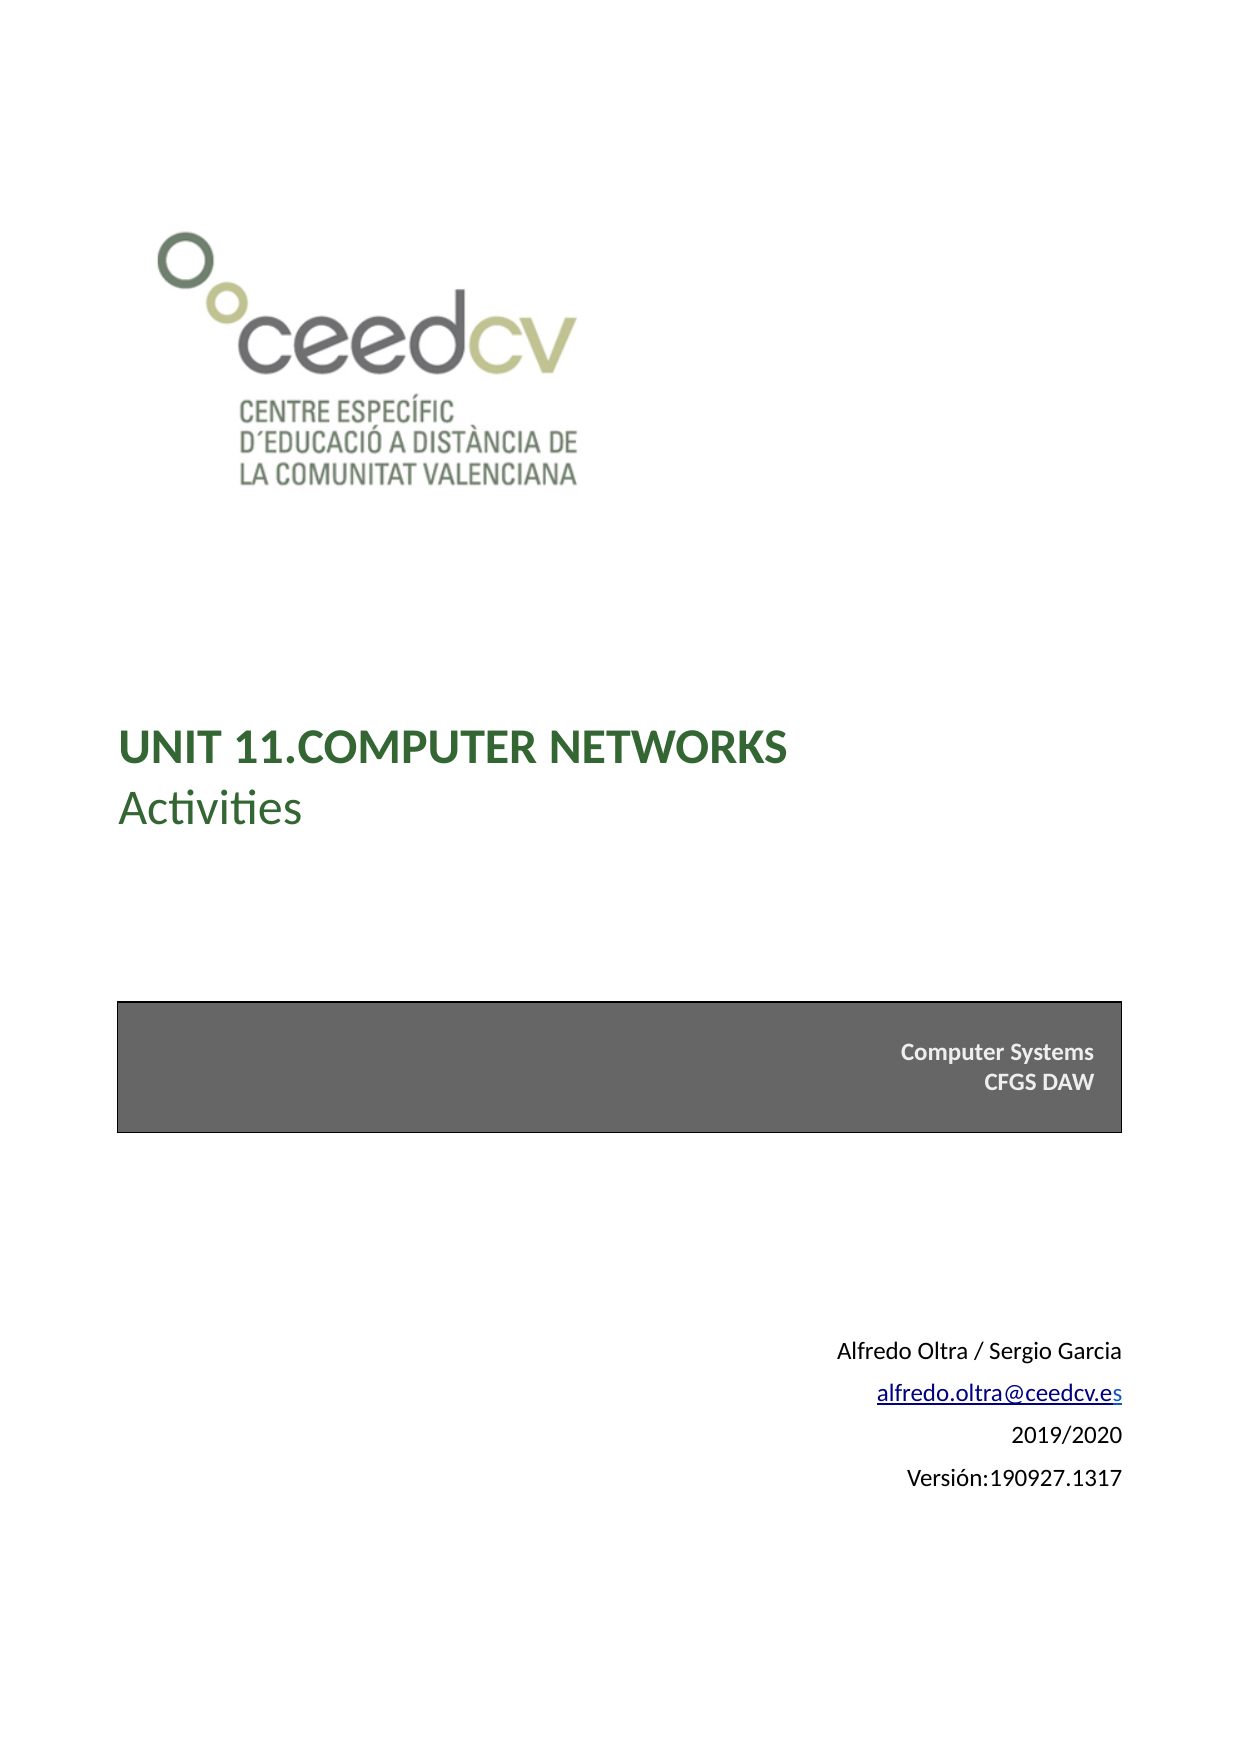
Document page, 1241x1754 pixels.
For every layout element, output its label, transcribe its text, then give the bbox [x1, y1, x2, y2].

text CFGS DAW [121, 1066, 1094, 1097]
text Unit 11.Computer networks [118, 714, 1122, 776]
text alfredo.oltra@ceedcv.es [231, 1377, 1122, 1408]
text Activities [118, 776, 1122, 837]
text Computer Systems [121, 1036, 1094, 1066]
text Alfredo Oltra / Sergio Garcia [231, 1335, 1122, 1365]
text Versión:190927.1317 [118, 1462, 1122, 1493]
text 2019/2020 [118, 1420, 1122, 1450]
picture [118, 204, 681, 514]
